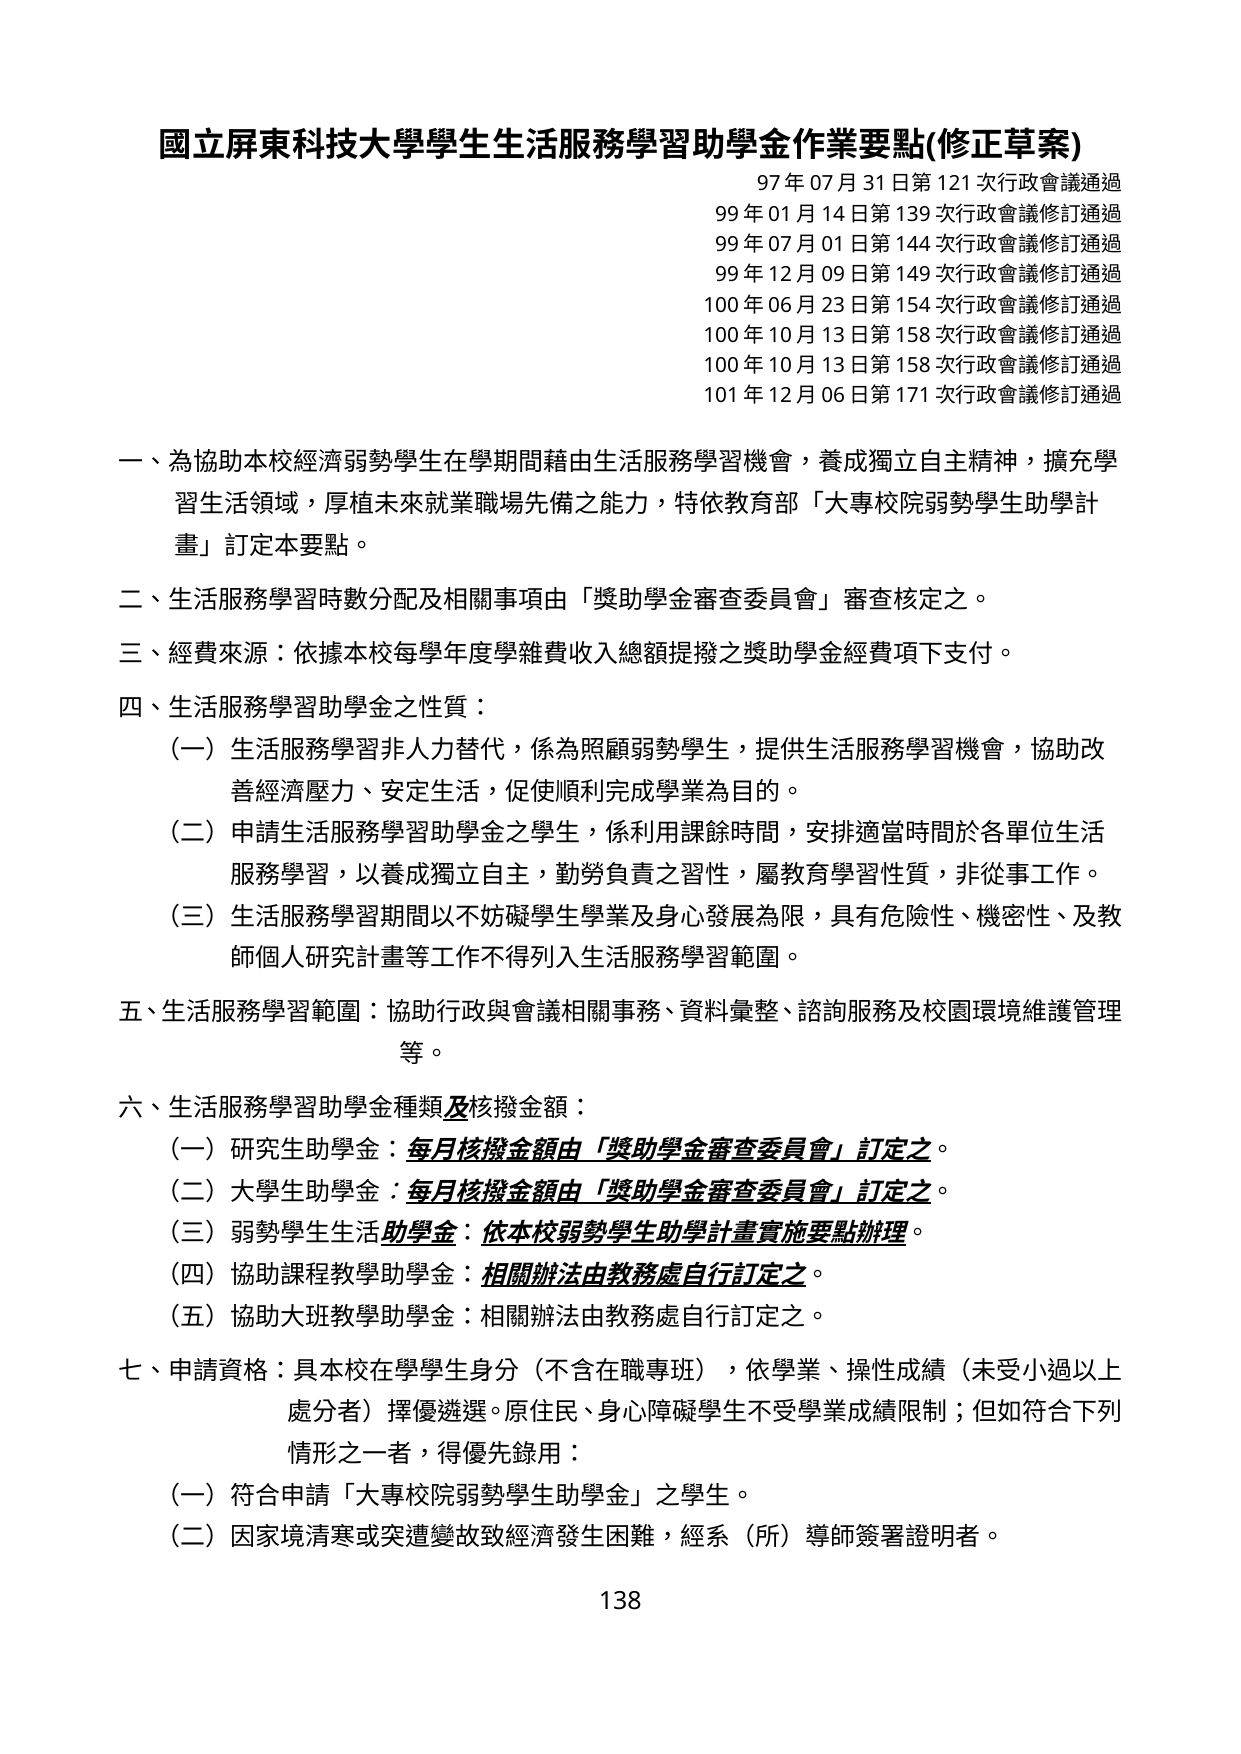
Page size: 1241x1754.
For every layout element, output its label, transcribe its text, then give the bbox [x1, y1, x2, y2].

text （四）協助課程教學助學金：相關辦法由教務處自行訂定之。 [156, 1250, 1122, 1292]
text （一）研究生助學金：每月核撥金額由「獎助學金審查委員會」訂定之。 [156, 1125, 1122, 1167]
text （三）生活服務學習期間以不妨礙學生學業及身心發展為限，具有危險性、機密性、及教師個人研究計畫等工作不得列入生活服務學習範圍。 [156, 892, 1122, 975]
text 99年01月14日第139次行政會議修訂通過 [118, 197, 1122, 227]
text 三、經費來源：依據本校每學年度學雜費收入總額提撥之獎助學金經費項下支付。 [118, 629, 1122, 671]
text （三）弱勢學生生活助學金：依本校弱勢學生助學計畫實施要點辦理。 [156, 1208, 1122, 1250]
text 100年10月13日第158次行政會議修訂通過 [118, 318, 1122, 348]
text 二、生活服務學習時數分配及相關事項由「獎助學金審查委員會」審查核定之。 [118, 575, 1122, 617]
text （二）申請生活服務學習助學金之學生，係利用課餘時間，安排適當時間於各單位生活服務學習，以養成獨立自主，勤勞負責之習性，屬教育學習性質，非從事工作。 [156, 808, 1122, 892]
text 99年07月01日第144次行政會議修訂通過 [118, 227, 1122, 257]
text （五）協助大班教學助學金：相關辦法由教務處自行訂定之。 [156, 1292, 1122, 1333]
text 一、為協助本校經濟弱勢學生在學期間藉由生活服務學習機會，養成獨立自主精神，擴充學習生活領域，厚植未來就業職場先備之能力，特依教育部「大專校院弱勢學生助學計畫」訂定本要點。 [118, 437, 1122, 562]
text 七、申請資格：具本校在學學生身分（不含在職專班），依學業、操性成績（未受小過以上處分者）擇優遴選。原住民、身心障礙學生不受學業成績限制；但如符合下列情形之一者，得優先錄用： [118, 1346, 1122, 1471]
text （二）大學生助學金：每月核撥金額由「獎助學金審查委員會」訂定之。 [156, 1167, 1122, 1208]
text 國立屏東科技大學學生生活服務學習助學金作業要點(修正草案) [118, 118, 1122, 167]
text （一）生活服務學習非人力替代，係為照顧弱勢學生，提供生活服務學習機會，協助改善經濟壓力、安定生活，促使順利完成學業為目的。 [156, 725, 1122, 808]
text （二）因家境清寒或突遭變故致經濟發生困難，經系（所）導師簽署證明者。 [156, 1512, 1122, 1554]
text 100年06月23日第154次行政會議修訂通過 [118, 288, 1122, 318]
text 99年12月09日第149次行政會議修訂通過 [118, 257, 1122, 288]
text 101年12月06日第171次行政會議修訂通過 [118, 379, 1122, 409]
text 五、生活服務學習範圍：協助行政與會議相關事務、資料彙整、諮詢服務及校園環境維護管理等。 [118, 987, 1122, 1071]
text （一）符合申請「大專校院弱勢學生助學金」之學生。 [156, 1471, 1122, 1512]
text 四、生活服務學習助學金之性質： [118, 683, 1122, 725]
text 100年10月13日第158次行政會議修訂通過 [118, 348, 1122, 379]
text 六、生活服務學習助學金種類及核撥金額： [118, 1083, 1122, 1125]
text 97年07月31日第121次行政會議通過 [118, 167, 1122, 197]
